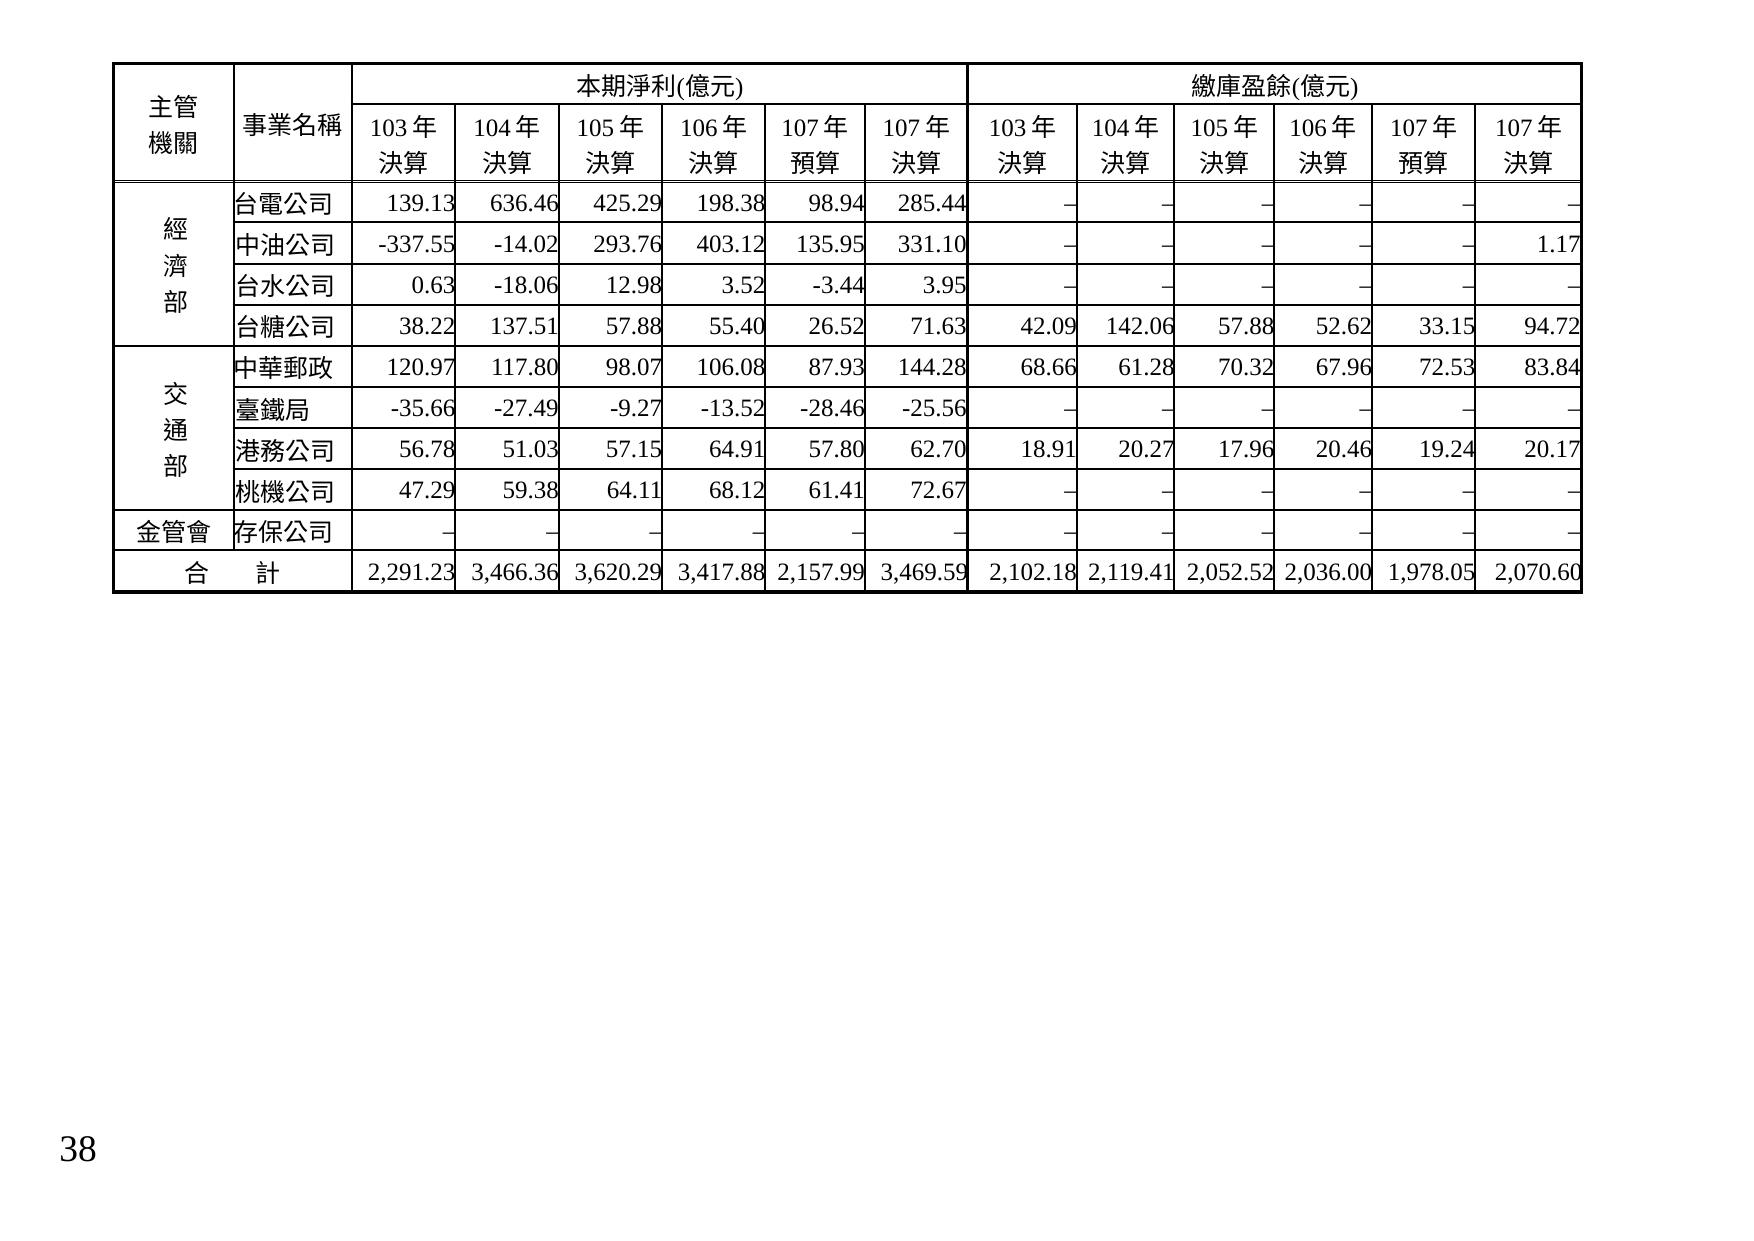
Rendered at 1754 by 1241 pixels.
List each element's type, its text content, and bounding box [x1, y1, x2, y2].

table_cell – [1373, 265, 1474, 303]
table_cell -337.55 [353, 223, 454, 262]
table_cell 中華郵政 [235, 347, 351, 386]
table_cell 98.07 [560, 347, 661, 386]
table_cell 64.91 [663, 429, 764, 468]
table_header 本期淨利(億元) [353, 65, 966, 103]
table_cell 57.15 [560, 429, 661, 468]
table_cell 42.09 [969, 306, 1076, 345]
table_cell 120.97 [353, 347, 454, 386]
table_cell 臺鐵局 [235, 388, 351, 427]
table_cell – [1373, 183, 1474, 221]
table_cell 94.72 [1476, 306, 1580, 345]
table_cell 52.62 [1275, 306, 1371, 345]
table_cell 425.29 [560, 183, 661, 221]
table_cell 107年 決算 [866, 105, 966, 180]
table_cell -35.66 [353, 388, 454, 427]
table_cell 12.98 [560, 265, 661, 303]
table_cell – [1476, 511, 1580, 549]
table_cell 3.95 [866, 265, 966, 303]
table_cell 139.13 [353, 183, 454, 221]
table_cell 106年 決算 [663, 105, 764, 180]
table_cell 106.08 [663, 347, 764, 386]
table_cell 55.40 [663, 306, 764, 345]
table_cell 68.66 [969, 347, 1076, 386]
table_cell 57.88 [1175, 306, 1273, 345]
table_cell 68.12 [663, 470, 764, 509]
table_cell – [1275, 470, 1371, 509]
table_cell 桃機公司 [235, 470, 351, 509]
table_cell 2,119.41 [1078, 551, 1173, 590]
table_cell 2,036.00 [1275, 551, 1371, 590]
table_cell 107年 預算 [766, 105, 864, 180]
table_header 事業名稱 [235, 65, 351, 180]
table_cell 3.52 [663, 265, 764, 303]
table_cell – [1078, 265, 1173, 303]
table_cell 2,102.18 [969, 551, 1076, 590]
table_cell 38.22 [353, 306, 454, 345]
table_cell -14.02 [456, 223, 558, 262]
table_cell 3,417.88 [663, 551, 764, 590]
table_cell -9.27 [560, 388, 661, 427]
table_cell – [1175, 470, 1273, 509]
table_cell -18.06 [456, 265, 558, 303]
table_cell 57.80 [766, 429, 864, 468]
table_cell 105年 決算 [560, 105, 661, 180]
table_cell 港務公司 [235, 429, 351, 468]
table_cell 1.17 [1476, 223, 1580, 262]
table_cell 57.88 [560, 306, 661, 345]
table_cell 107年 預算 [1373, 105, 1474, 180]
table_cell 293.76 [560, 223, 661, 262]
table_cell 20.46 [1275, 429, 1371, 468]
table_cell 70.32 [1175, 347, 1273, 386]
table_cell 142.06 [1078, 306, 1173, 345]
table_cell – [1476, 388, 1580, 427]
table_cell – [1275, 265, 1371, 303]
table_cell 0.63 [353, 265, 454, 303]
table_header 主管 機關 [115, 65, 233, 180]
table_cell 103年 決算 [353, 105, 454, 180]
table_cell – [1476, 470, 1580, 509]
table_cell 403.12 [663, 223, 764, 262]
table_cell – [1175, 265, 1273, 303]
table_cell 105年 決算 [1175, 105, 1273, 180]
table_cell 26.52 [766, 306, 864, 345]
table_cell – [969, 183, 1076, 221]
table_cell 18.91 [969, 429, 1076, 468]
table_cell -28.46 [766, 388, 864, 427]
table_cell – [1373, 470, 1474, 509]
table_cell 3,620.29 [560, 551, 661, 590]
table_cell – [969, 388, 1076, 427]
table_cell 117.80 [456, 347, 558, 386]
table_cell 交 通 部 [115, 347, 233, 509]
table_cell -25.56 [866, 388, 966, 427]
table_cell – [1275, 223, 1371, 262]
table_cell – [1078, 223, 1173, 262]
table_cell 137.51 [456, 306, 558, 345]
table_cell 台電公司 [235, 183, 351, 221]
table_cell – [1078, 388, 1173, 427]
table_cell – [969, 511, 1076, 549]
table_cell 59.38 [456, 470, 558, 509]
table_cell – [1078, 511, 1173, 549]
table_cell – [1373, 511, 1474, 549]
table_cell 2,291.23 [353, 551, 454, 590]
table_cell 20.27 [1078, 429, 1173, 468]
table_cell 135.95 [766, 223, 864, 262]
table_cell – [1275, 388, 1371, 427]
table_cell 2,157.99 [766, 551, 864, 590]
table_cell – [969, 470, 1076, 509]
table_cell – [1175, 511, 1273, 549]
table_cell 104年 決算 [1078, 105, 1173, 180]
table_cell 存保公司 [235, 511, 351, 549]
table_cell – [1275, 183, 1371, 221]
table_cell -13.52 [663, 388, 764, 427]
table_cell 56.78 [353, 429, 454, 468]
table_cell -3.44 [766, 265, 864, 303]
table_cell 3,466.36 [456, 551, 558, 590]
table_cell 98.94 [766, 183, 864, 221]
table_cell 104年 決算 [456, 105, 558, 180]
table_cell 51.03 [456, 429, 558, 468]
table_cell 61.28 [1078, 347, 1173, 386]
table_cell 19.24 [1373, 429, 1474, 468]
table_cell 經 濟 部 [115, 183, 233, 345]
table_cell 17.96 [1175, 429, 1273, 468]
table_cell – [1175, 388, 1273, 427]
table_header 繳庫盈餘(億元) [969, 65, 1580, 103]
table_cell 72.67 [866, 470, 966, 509]
table_cell 61.41 [766, 470, 864, 509]
table_cell – [969, 223, 1076, 262]
table_cell – [1275, 511, 1371, 549]
table_cell – [1373, 223, 1474, 262]
table_cell – [353, 511, 454, 549]
table_cell 72.53 [1373, 347, 1474, 386]
table_cell 台糖公司 [235, 306, 351, 345]
table_cell – [866, 511, 966, 549]
table_cell – [766, 511, 864, 549]
table_cell 3,469.59 [866, 551, 966, 590]
table_cell -27.49 [456, 388, 558, 427]
table_cell – [663, 511, 764, 549]
table_cell 2,070.60 [1476, 551, 1580, 590]
table_cell – [456, 511, 558, 549]
table_cell – [1476, 265, 1580, 303]
table_cell 合 計 [115, 551, 351, 590]
table_cell 106年 決算 [1275, 105, 1371, 180]
table_cell 67.96 [1275, 347, 1371, 386]
table_cell 47.29 [353, 470, 454, 509]
table_cell – [1476, 183, 1580, 221]
table_cell 87.93 [766, 347, 864, 386]
table_cell 金管會 [115, 511, 233, 549]
table_cell 台水公司 [235, 265, 351, 303]
table_cell – [1175, 223, 1273, 262]
table_cell 144.28 [866, 347, 966, 386]
table_cell 33.15 [1373, 306, 1474, 345]
table_cell 1,978.05 [1373, 551, 1474, 590]
table_cell – [969, 265, 1076, 303]
table_cell – [1078, 183, 1173, 221]
table_cell 107年 決算 [1476, 105, 1580, 180]
table_cell – [1175, 183, 1273, 221]
table_cell – [1373, 388, 1474, 427]
table_cell 83.84 [1476, 347, 1580, 386]
table_cell 198.38 [663, 183, 764, 221]
table_cell 636.46 [456, 183, 558, 221]
table_cell – [560, 511, 661, 549]
table_cell 285.44 [866, 183, 966, 221]
table_cell 331.10 [866, 223, 966, 262]
table_cell – [1078, 470, 1173, 509]
table_cell 2,052.52 [1175, 551, 1273, 590]
table_cell 62.70 [866, 429, 966, 468]
table_cell 中油公司 [235, 223, 351, 262]
table_cell 64.11 [560, 470, 661, 509]
table_cell 103年 決算 [969, 105, 1076, 180]
table_cell 71.63 [866, 306, 966, 345]
table_cell 20.17 [1476, 429, 1580, 468]
